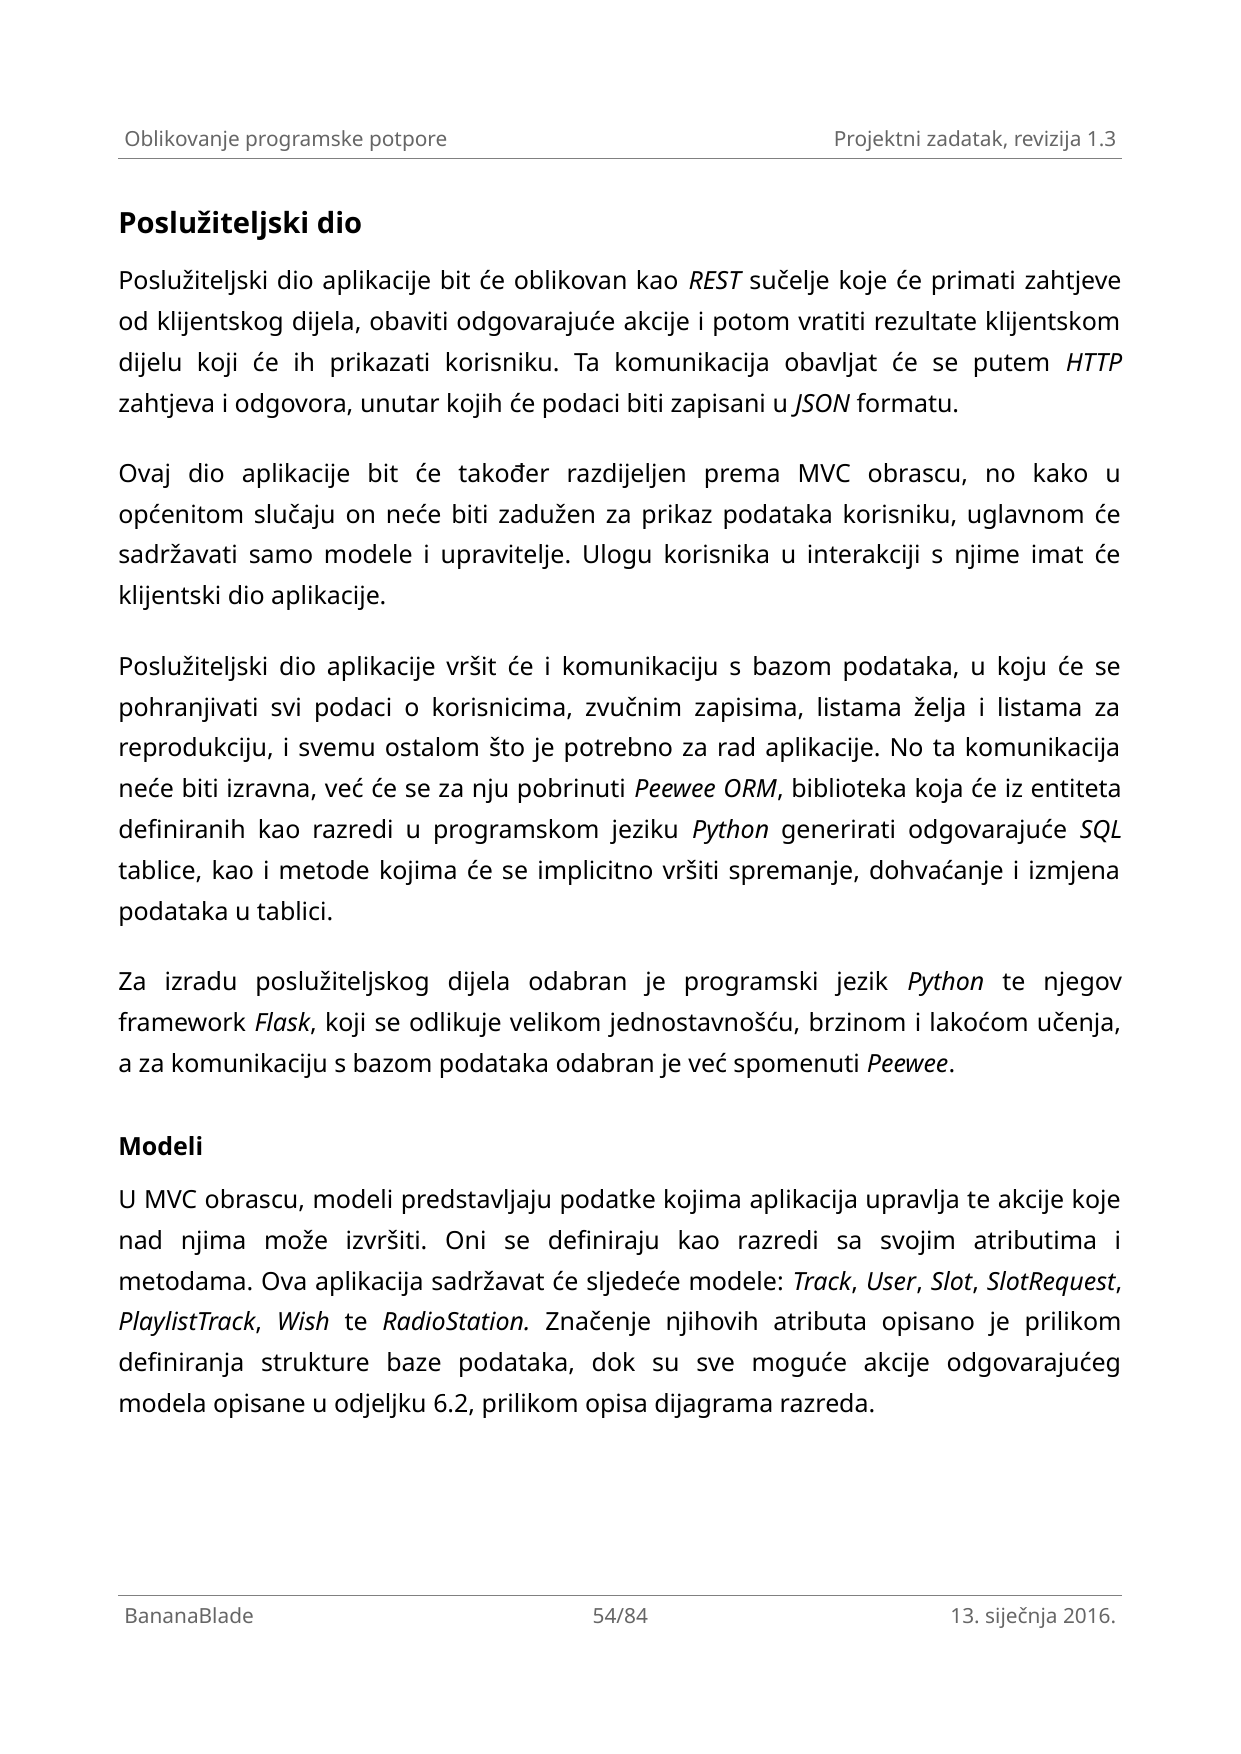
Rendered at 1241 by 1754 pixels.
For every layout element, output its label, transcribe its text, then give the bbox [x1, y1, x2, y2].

text Ovaj dio aplikacije bit će također razdijeljen prema MVC obrascu, no kako u općenitom slučaju on neće biti zadužen za prikaz podataka korisniku, uglavnom će sadržavati samo modele i upravitelje. Ulogu korisnika u interakciji s njime imat će klijentski dio aplikacije. [118, 456, 1122, 612]
subtitle Poslužiteljski dio [118, 203, 1122, 242]
text Poslužiteljski dio aplikacije bit će oblikovan kao REST sučelje koje će primati zahtjeve od klijentskog dijela, obaviti odgovarajuće akcije i potom vratiti rezultate klijentskom dijelu koji će ih prikazati korisniku. Ta komunikacija obavljat će se putem HTTP zahtjeva i odgovora, unutar kojih će podaci biti zapisani u JSON formatu. [118, 263, 1122, 419]
text Za izradu poslužiteljskog dijela odabran je programski jezik Python te njegov framework Flask, koji se odlikuje velikom jednostavnošću, brzinom i lakoćom učenja, a za komunikaciju s bazom podataka odabran je već spomenuti Peewee. [118, 964, 1122, 1079]
subtitle Modeli [118, 1128, 1122, 1162]
text U MVC obrascu, modeli predstavljaju podatke kojima aplikacija upravlja te akcije koje nad njima može izvršiti. Oni se definiraju kao razredi sa svojim atributima i metodama. Ova aplikacija sadržavat će sljedeće modele: Track, User, Slot, SlotRequest, PlaylistTrack, Wish te RadioStation. Značenje njihovih atributa opisano je prilikom definiranja strukture baze podataka, dok su sve moguće akcije odgovarajućeg modela opisane u odjeljku 6.2, prilikom opisa dijagrama razreda. [118, 1181, 1122, 1420]
text Poslužiteljski dio aplikacije vršit će i komunikaciju s bazom podataka, u koju će se pohranjivati svi podaci o korisnicima, zvučnim zapisima, listama želja i listama za reprodukciju, i svemu ostalom što je potrebno za rad aplikacije. No ta komunikacija neće biti izravna, već će se za nju pobrinuti Peewee ORM, biblioteka koja će iz entiteta definiranih kao razredi u programskom jeziku Python generirati odgovarajuće SQL tablice, kao i metode kojima će se implicitno vršiti spremanje, dohvaćanje i izmjena podataka u tablici. [118, 648, 1122, 927]
